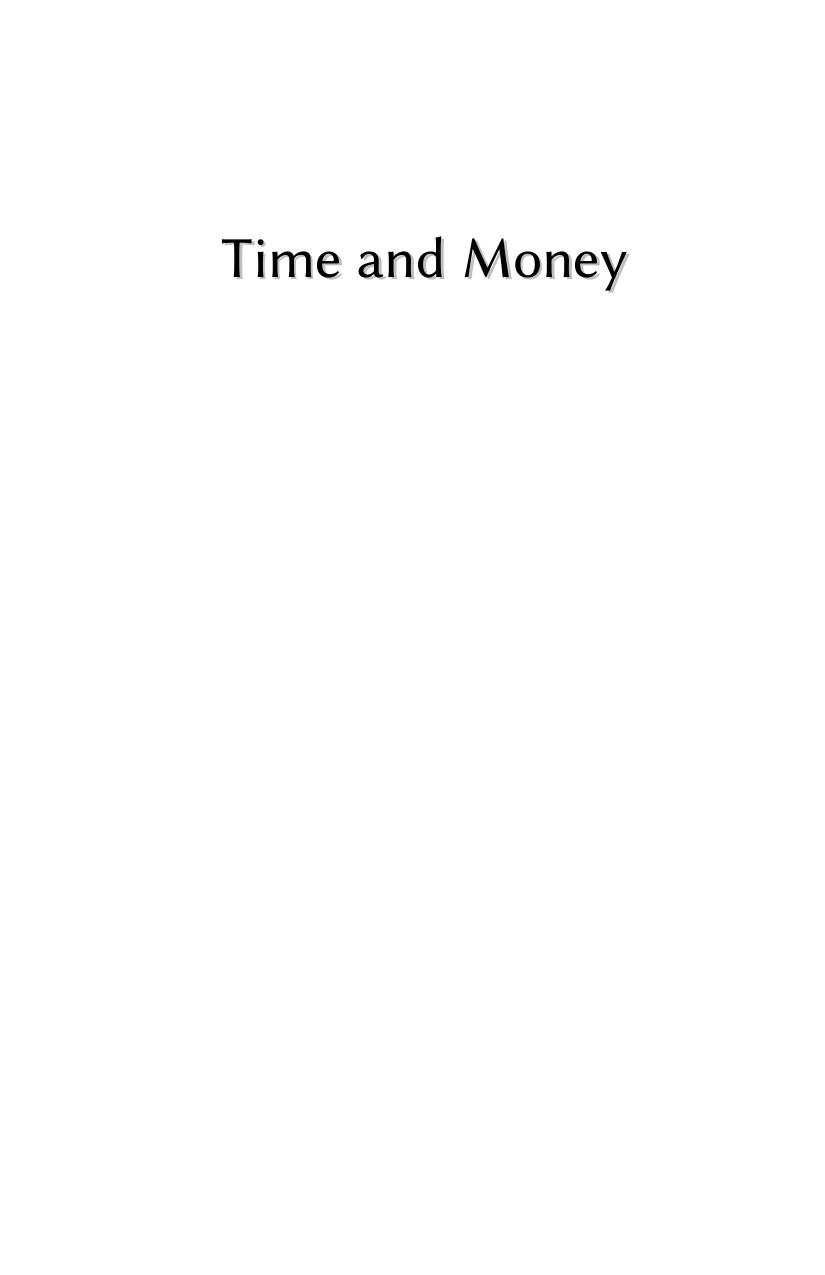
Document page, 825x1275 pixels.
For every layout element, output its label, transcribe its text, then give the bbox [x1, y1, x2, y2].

subtitle Time and Money [101, 225, 750, 292]
